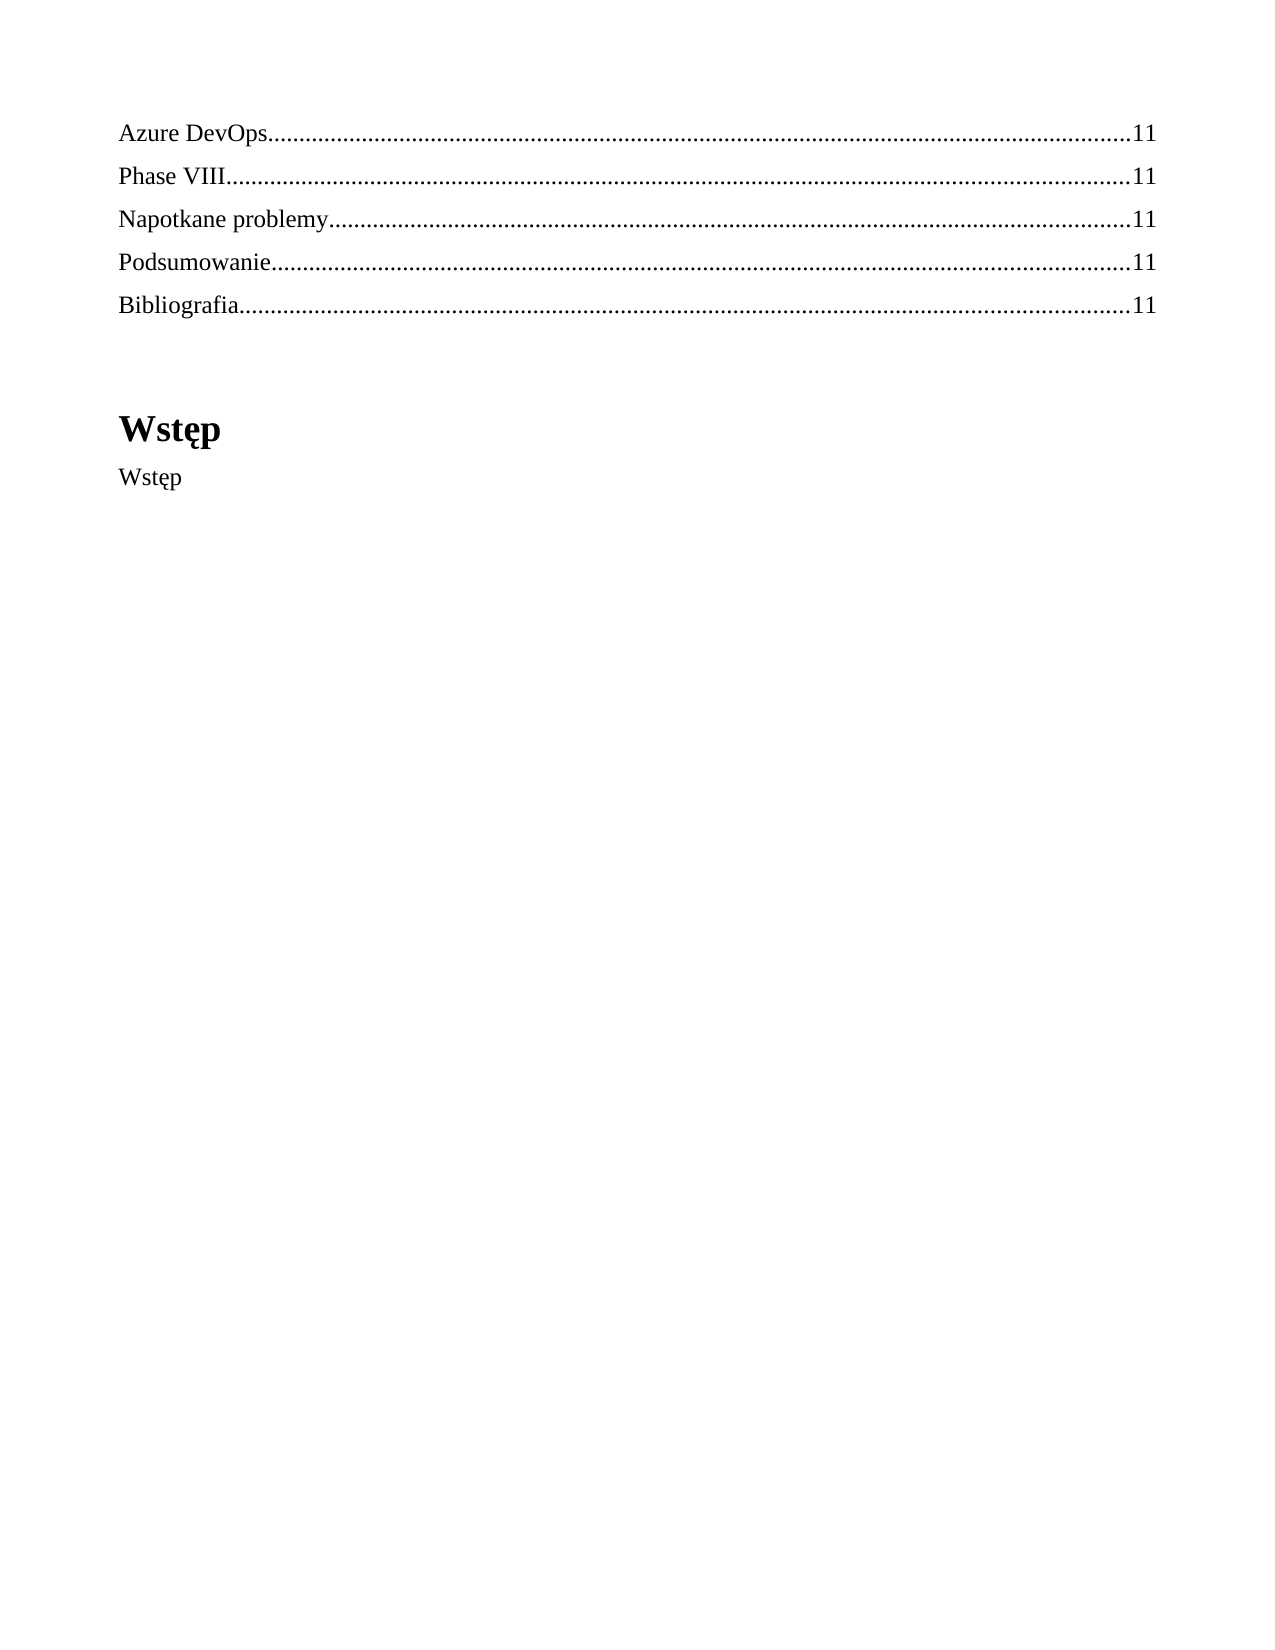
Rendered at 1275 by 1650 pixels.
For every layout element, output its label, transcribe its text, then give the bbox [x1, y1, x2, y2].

text Azure DevOps 11 [118, 118, 1157, 147]
text Napotkane problemy 11 [118, 204, 1157, 233]
text Podsumowanie 11 [118, 247, 1157, 276]
subtitle Wstęp [118, 406, 1157, 450]
text Wstęp [118, 462, 1157, 491]
text Phase VIII 11 [118, 161, 1157, 190]
text Bibliografia 11 [118, 291, 1157, 319]
